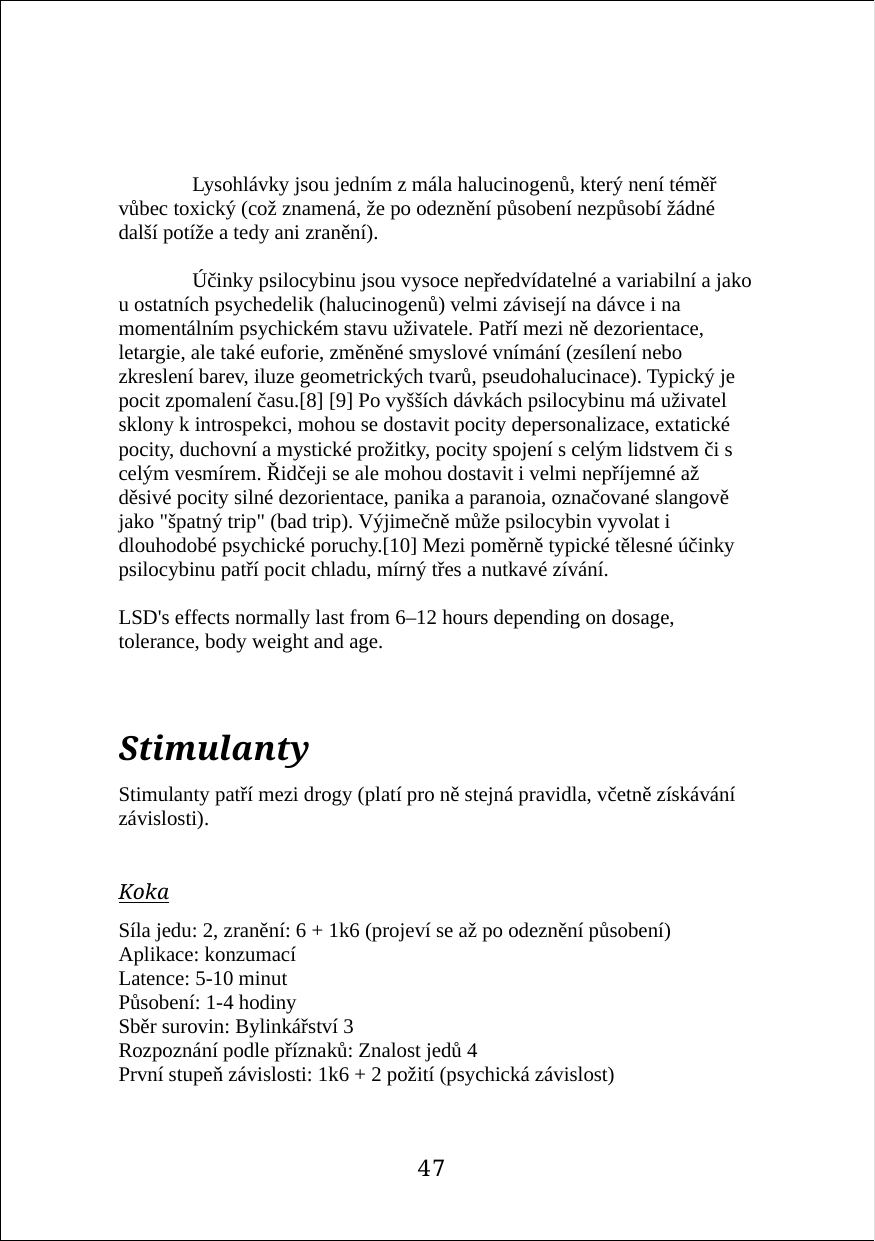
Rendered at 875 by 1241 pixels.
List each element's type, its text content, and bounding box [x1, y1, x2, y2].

text Síla jedu: 2, zranění: 6 + 1k6 (projeví se až po odeznění působení) [118, 918, 756, 942]
text Lysohlávky jsou jedním z mála halucinogenů, který není téměř vůbec toxický (což znamená, že po odeznění působení nezpůsobí žádné další potíže a tedy ani zranění). [118, 172, 756, 244]
text První stupeň závislosti: 1k6 + 2 požití (psychická závislost) [118, 1062, 756, 1086]
text Účinky psilocybinu jsou vysoce nepředvídatelné a variabilní a jako u ostatních psychedelik (halucinogenů) velmi závisejí na dávce i na momentálním psychickém stavu uživatele. Patří mezi ně dezorientace, letargie, ale také euforie, změněné smyslové vnímání (zesílení nebo zkreslení barev, iluze geometrických tvarů, pseudohalucinace). Typický je pocit zpomalení času.[8] [9] Po vyšších dávkách psilocybinu má uživatel sklony k introspekci, mohou se dostavit pocity depersonalizace, extatické pocity, duchovní a mystické prožitky, pocity spojení s celým lidstvem či s celým vesmírem. Řidčeji se ale mohou dostavit i velmi nepříjemné až děsivé pocity silné dezorientace, panika a paranoia, označované slangově jako "špatný trip" (bad trip). Výjimečně může psilocybin vyvolat i dlouhodobé psychické poruchy.[10] Mezi poměrně typické tělesné účinky psilocybinu patří pocit chladu, mírný třes a nutkavé zívání. [118, 268, 756, 581]
subtitle Koka [118, 877, 756, 906]
text Aplikace: konzumací [118, 942, 756, 966]
text Působení: 1-4 hodiny [118, 990, 756, 1014]
text Sběr surovin: Bylinkářství 3 [118, 1014, 756, 1038]
text Rozpoznání podle příznaků: Znalost jedů 4 [118, 1038, 756, 1062]
text Stimulanty patří mezi drogy (platí pro ně stejná pravidla, včetně získávání závislosti). [118, 782, 756, 830]
text Latence: 5-10 minut [118, 966, 756, 990]
text LSD's effects normally last from 6–12 hours depending on dosage, tolerance, body weight and age. [118, 605, 756, 653]
subtitle Stimulanty [118, 724, 756, 770]
